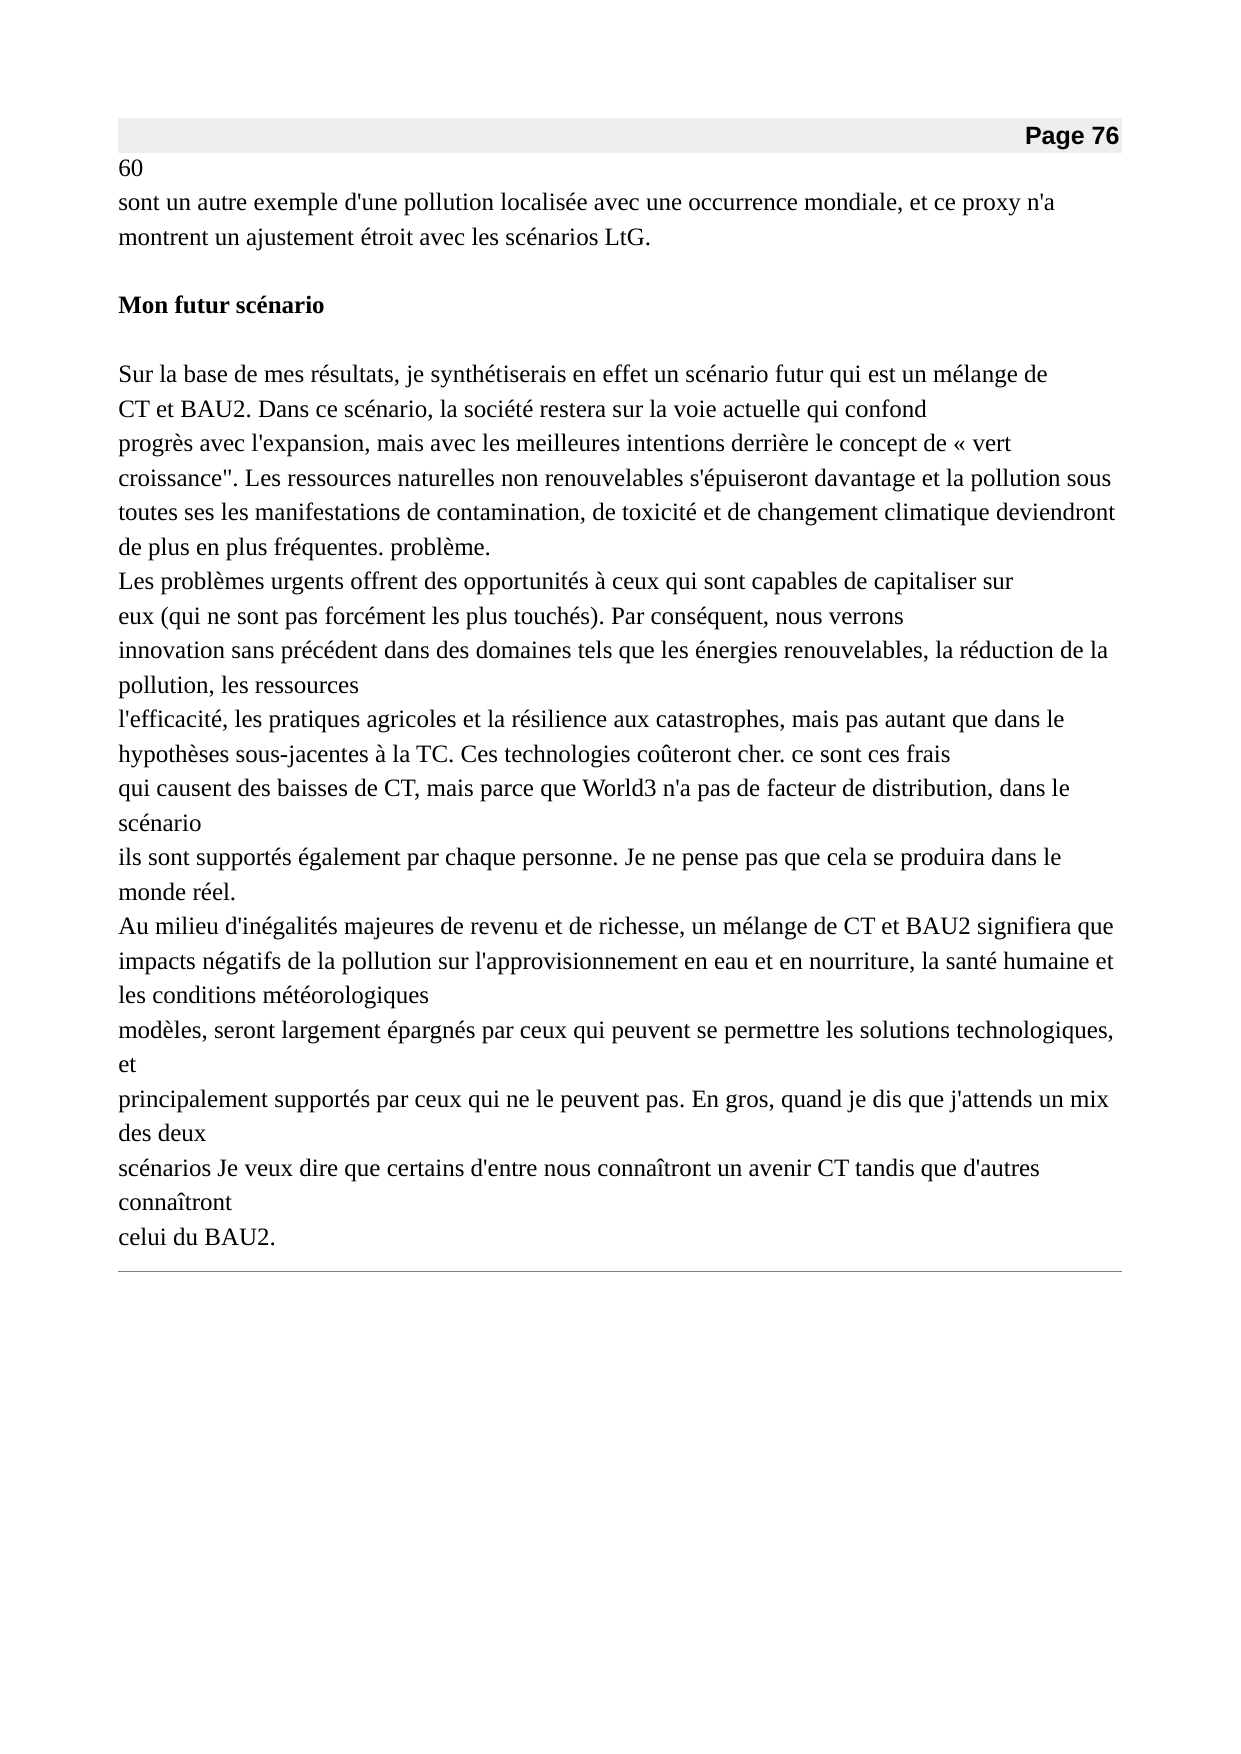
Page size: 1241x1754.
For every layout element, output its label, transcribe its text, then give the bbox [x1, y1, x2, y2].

text ils sont supportés également par chaque personne. Je ne pense pas que cela se produira dans le monde réel. [118, 842, 1122, 906]
text Au milieu d'inégalités majeures de revenu et de richesse, un mélange de CT et BAU2 signifiera que [118, 911, 1122, 940]
text innovation sans précédent dans des domaines tels que les énergies renouvelables, la réduction de la pollution, les ressources [118, 635, 1122, 699]
text Mon futur scénario [118, 291, 1122, 319]
text hypothèses sous-jacentes à la TC. Ces technologies coûteront cher. ce sont ces frais [118, 739, 1122, 768]
text sont un autre exemple d'une pollution localisée avec une occurrence mondiale, et ce proxy n'a [118, 187, 1122, 216]
text l'efficacité, les pratiques agricoles et la résilience aux catastrophes, mais pas autant que dans le [118, 704, 1122, 733]
text impacts négatifs de la pollution sur l'approvisionnement en eau et en nourriture, la santé humaine et les conditions météorologiques [118, 946, 1122, 1009]
text croissance". Les ressources naturelles non renouvelables s'épuiseront davantage et la pollution sous toutes ses les manifestations de contamination, de toxicité et de changement climatique deviendront de plus en plus fréquentes. problème. [118, 463, 1122, 561]
text principalement supportés par ceux qui ne le peuvent pas. En gros, quand je dis que j'attends un mix des deux [118, 1084, 1122, 1147]
table_header Page 76 [118, 118, 1122, 153]
text Les problèmes urgents offrent des opportunités à ceux qui sont capables de capitaliser sur [118, 566, 1122, 595]
text modèles, seront largement épargnés par ceux qui peuvent se permettre les solutions technologiques, et [118, 1015, 1122, 1078]
text montrent un ajustement étroit avec les scénarios LtG. [118, 222, 1122, 250]
text CT et BAU2. Dans ce scénario, la société restera sur la voie actuelle qui confond [118, 394, 1122, 423]
text 60 [118, 153, 1122, 181]
text eux (qui ne sont pas forcément les plus touchés). Par conséquent, nous verrons [118, 601, 1122, 630]
text qui causent des baisses de CT, mais parce que World3 n'a pas de facteur de distribution, dans le scénario [118, 773, 1122, 837]
text progrès avec l'expansion, mais avec les meilleures intentions derrière le concept de « vert [118, 428, 1122, 457]
text Sur la base de mes résultats, je synthétiserais en effet un scénario futur qui est un mélange de [118, 359, 1122, 388]
text scénarios Je veux dire que certains d'entre nous connaîtront un avenir CT tandis que d'autres connaîtront [118, 1153, 1122, 1216]
text celui du BAU2. [118, 1222, 1122, 1250]
